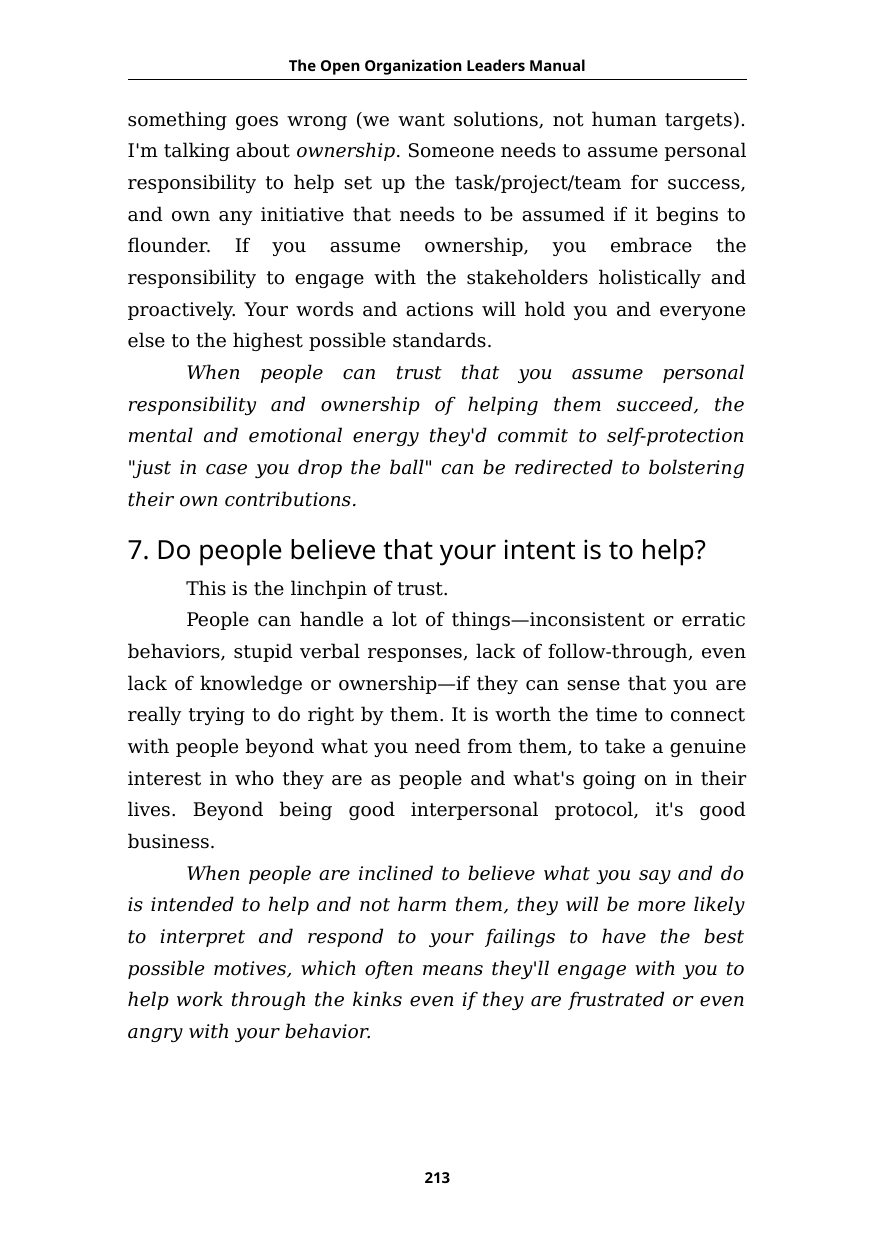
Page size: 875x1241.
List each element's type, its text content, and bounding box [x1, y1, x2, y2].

text something goes wrong (we want solutions, not human targets). I'm talking about ownership. Someone needs to assume personal responsibility to help set up the task/project/team for success, and own any initiative that needs to be assumed if it begins to flounder. If you assume ownership, you embrace the responsibility to engage with the stakeholders holistically and proactively. Your words and actions will hold you and everyone else to the highest possible standards. [127, 109, 747, 352]
text When people can trust that you assume personal responsibility and ownership of helping them succeed, the mental and emotional energy they'd commit to self-protection "just in case you drop the ball" can be redirected to bolstering their own contributions. [127, 362, 747, 511]
subtitle 7. Do people believe that your intent is to help? [127, 535, 747, 565]
text This is the linchpin of trust. [127, 578, 747, 600]
text When people are inclined to believe what you say and do is intended to help and not harm them, they will be more likely to interpret and respond to your failings to have the best possible motives, which often means they'll engage with you to help work through the kinks even if they are frustrated or even angry with your behavior. [127, 863, 747, 1043]
text People can handle a lot of things—inconsistent or erratic behaviors, stupid verbal responses, lack of follow-through, even lack of knowledge or ownership—if they can sense that you are really trying to do right by them. It is worth the time to connect with people beyond what you need from them, to take a genuine interest in who they are as people and what's going on in their lives. Beyond being good interpersonal protocol, it's good business. [127, 609, 747, 853]
